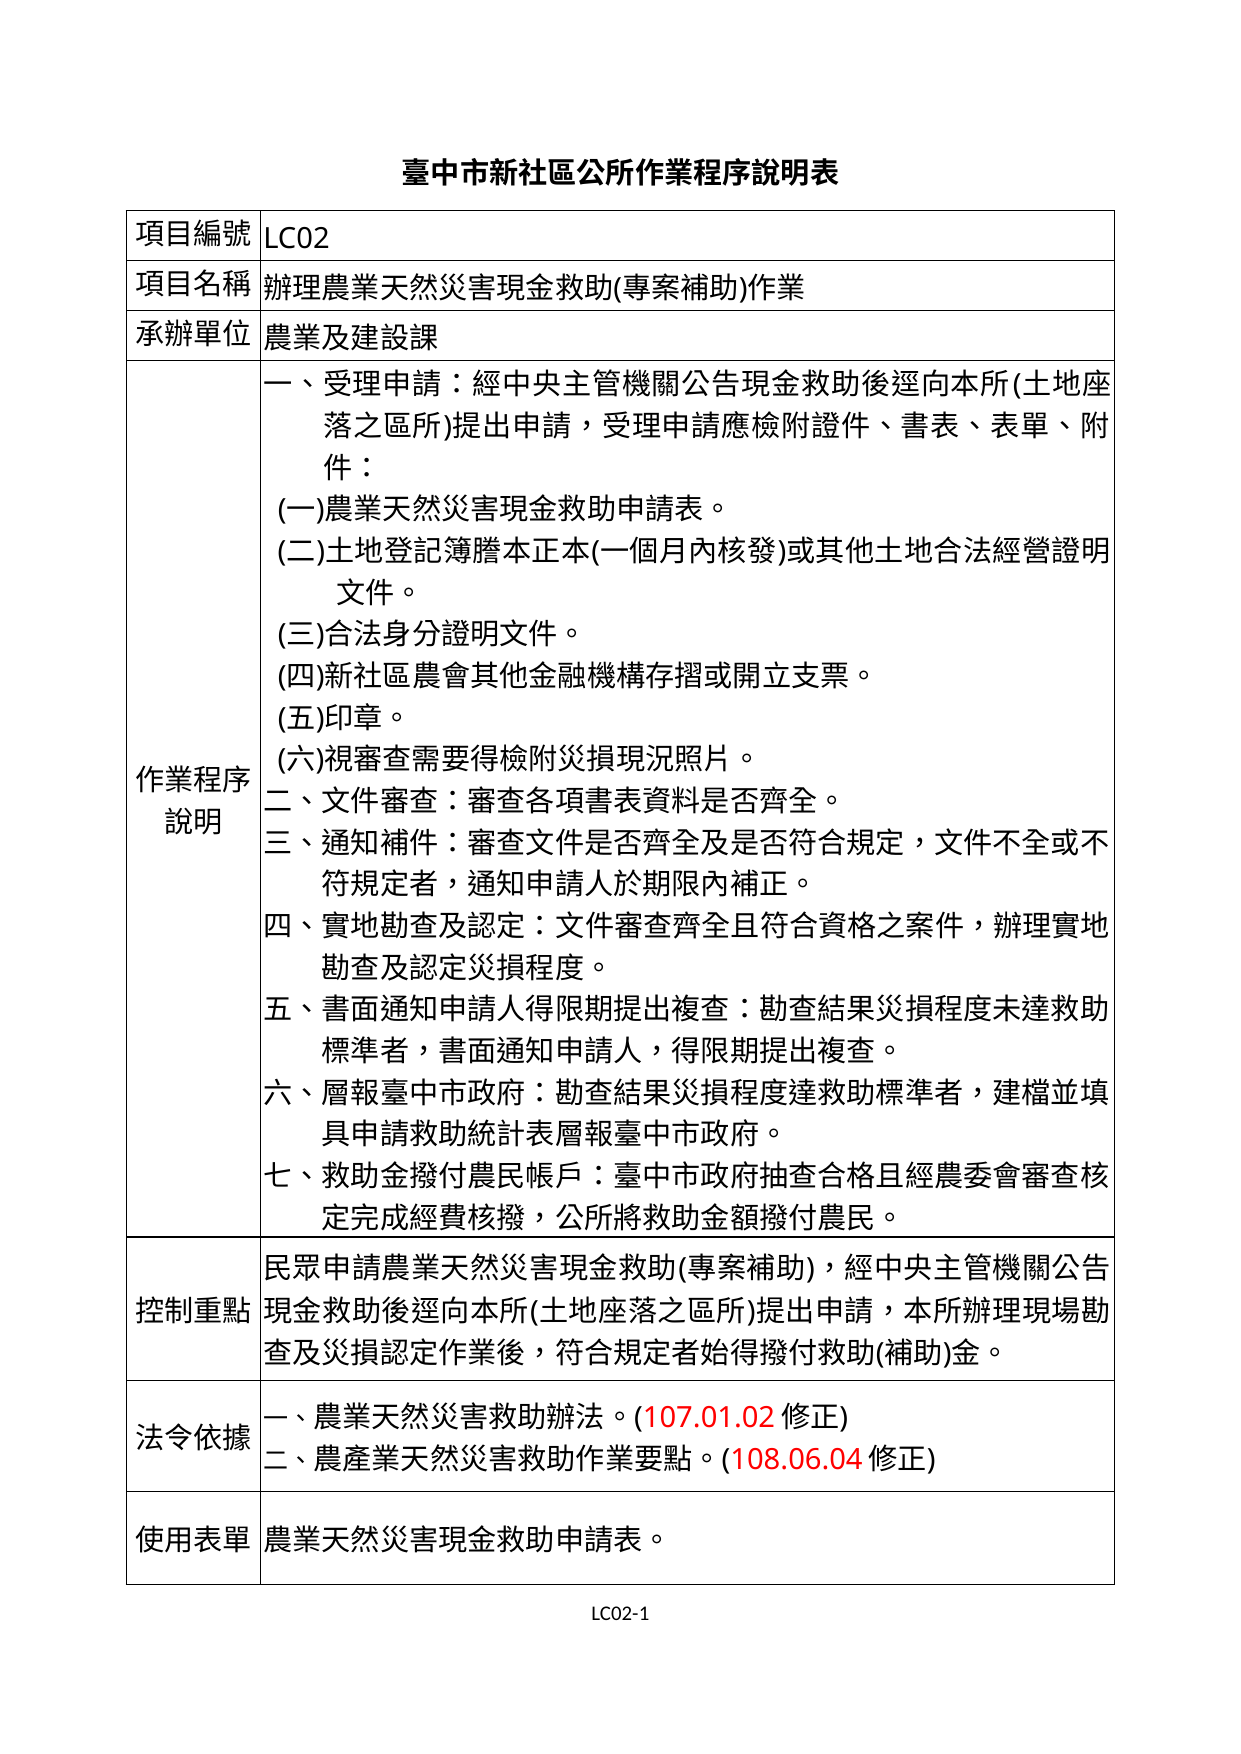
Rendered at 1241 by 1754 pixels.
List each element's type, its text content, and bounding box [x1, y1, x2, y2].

table_cell 使用表單 [127, 1492, 260, 1583]
table_cell 一、受理申請：經中央主管機關公告現金救助後逕向本所(土地座落之區所)提出申請，受理申請應檢附證件、書表、表單、附件： (一)農業天然災害現金救助申請表。 (二)土地登記簿謄本正本(一個月內核發)或其他土地合法經營證明文件。 (三)合法身分證明文件。 (四)新社區農會其他金融機構存摺或開立支票。 (五)印章。 (六)視審查需要得檢附災損現況照片。 二、文件審查：審查各項書表資料是否齊全。 三、通知補件：審查文件是否齊全及是否符合規定，文件不全或不符規定者，通知申請人於期限內補正。 四、實地勘查及認定：文件審查齊全且符合資格之案件，辦理實地勘查及認定災損程度。 五、書面通知申請人得限期提出複查：勘查結果災損程度未達救助標準者，書面通知申請人，得限期提出複查。 六、層報臺中市政府：勘查結果災損程度達救助標準者，建檔並填具申請救助統計表層報臺中市政府。 七、救助金撥付農民帳戶：臺中市政府抽查合格且經農委會審查核定完成經費核撥，公所將救助金額撥付農民。 [261, 361, 1114, 1236]
table_cell 農業及建設課 [261, 311, 1114, 360]
table_cell 項目名稱 [127, 261, 260, 310]
table_cell 農業天然災害現金救助申請表。 [261, 1492, 1114, 1583]
table_cell 法令依據 [127, 1381, 260, 1491]
table_header LC02 [261, 211, 1114, 260]
text 臺中市新社區公所作業程序說明表 [112, 150, 1128, 192]
table_cell 辦理農業天然災害現金救助(專案補助)作業 [261, 261, 1114, 310]
table_cell 控制重點 [127, 1238, 260, 1379]
table_cell 作業程序說明 [127, 361, 260, 1236]
table_cell 農業天然災害救助辦法。(107.01.02修正) 農產業天然災害救助作業要點。(108.06.04修正) [261, 1381, 1114, 1491]
table_header 項目編號 [127, 211, 260, 260]
table_cell 民眾申請農業天然災害現金救助(專案補助)，經中央主管機關公告現金救助後逕向本所(土地座落之區所)提出申請，本所辦理現場勘查及災損認定作業後，符合規定者始得撥付救助(補助)金。 [261, 1238, 1114, 1379]
table_cell 承辦單位 [127, 311, 260, 360]
